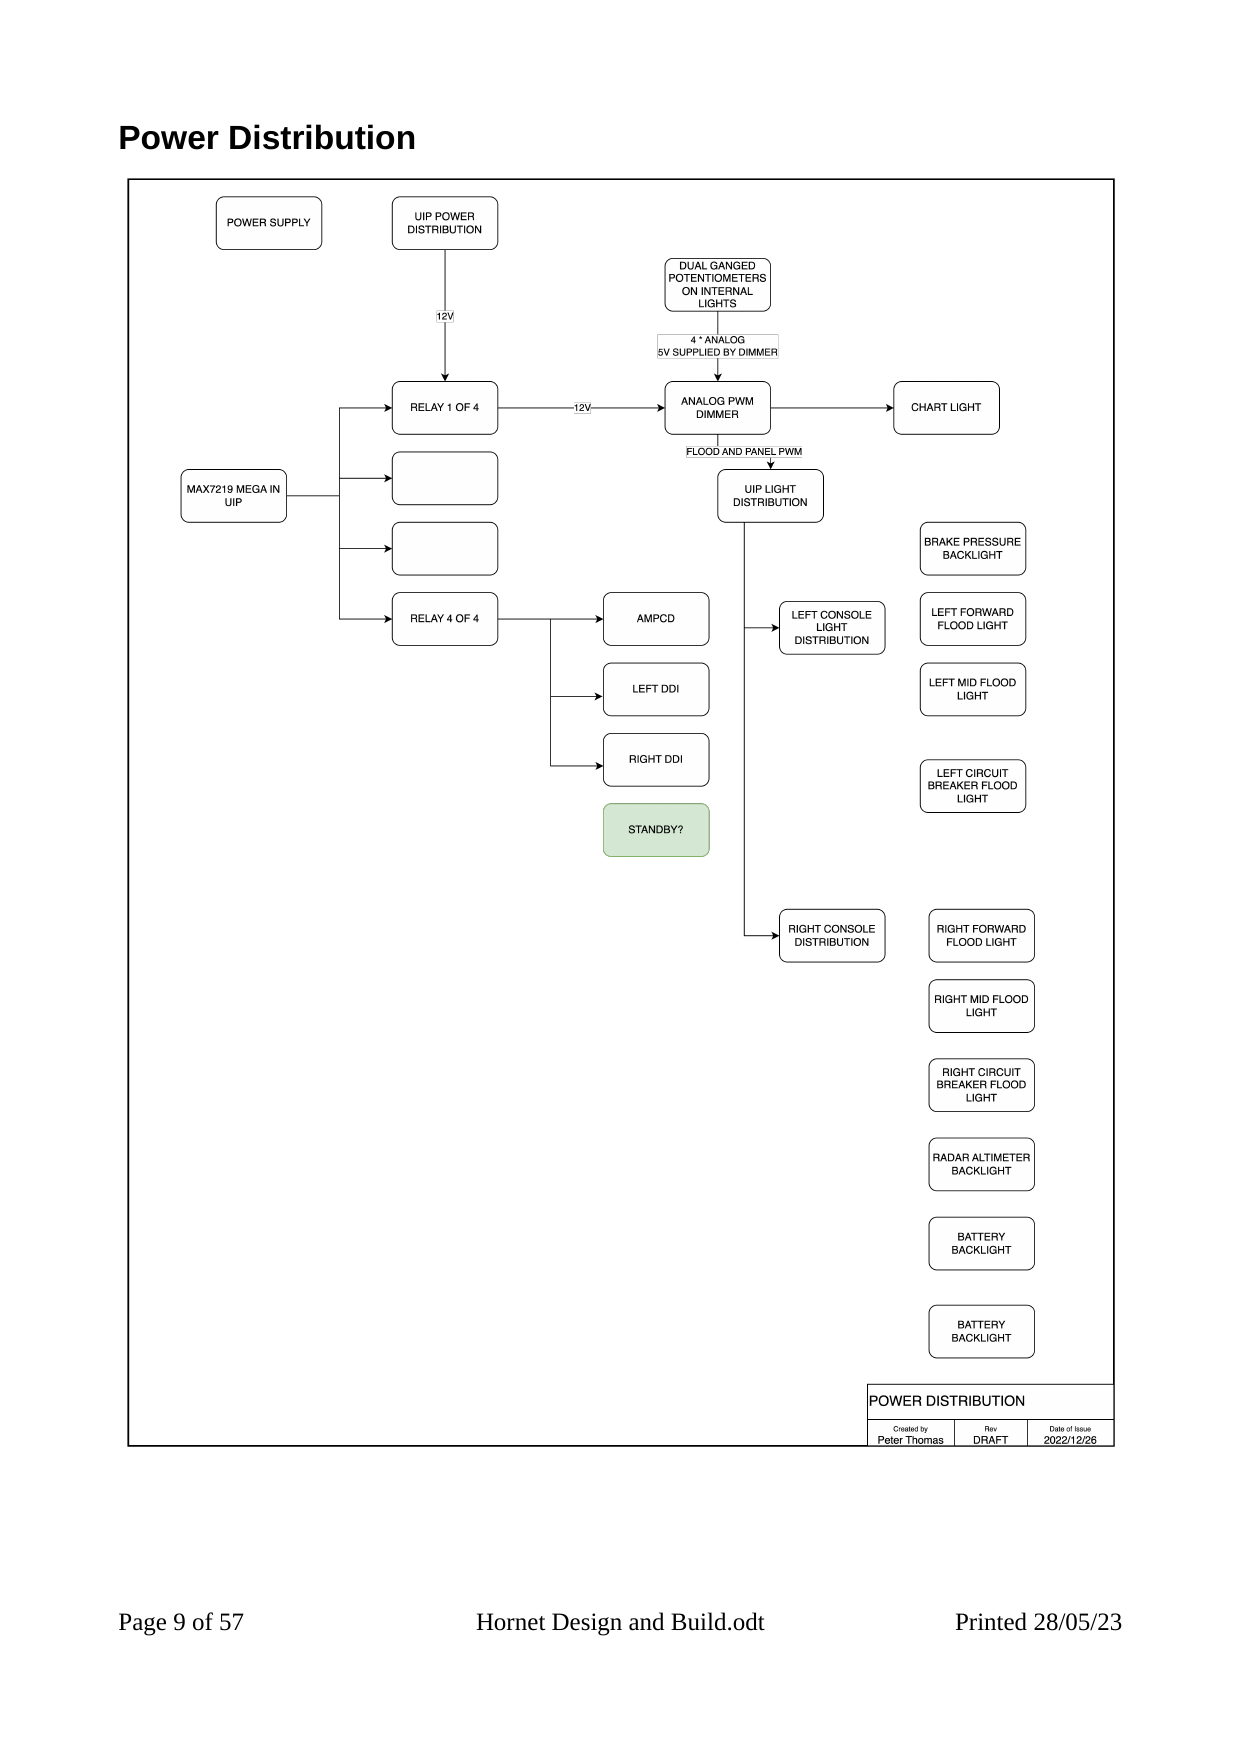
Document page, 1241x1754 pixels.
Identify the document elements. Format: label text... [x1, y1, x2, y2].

subtitle Power Distribution [118, 118, 1122, 157]
picture [118, 169, 1123, 1455]
